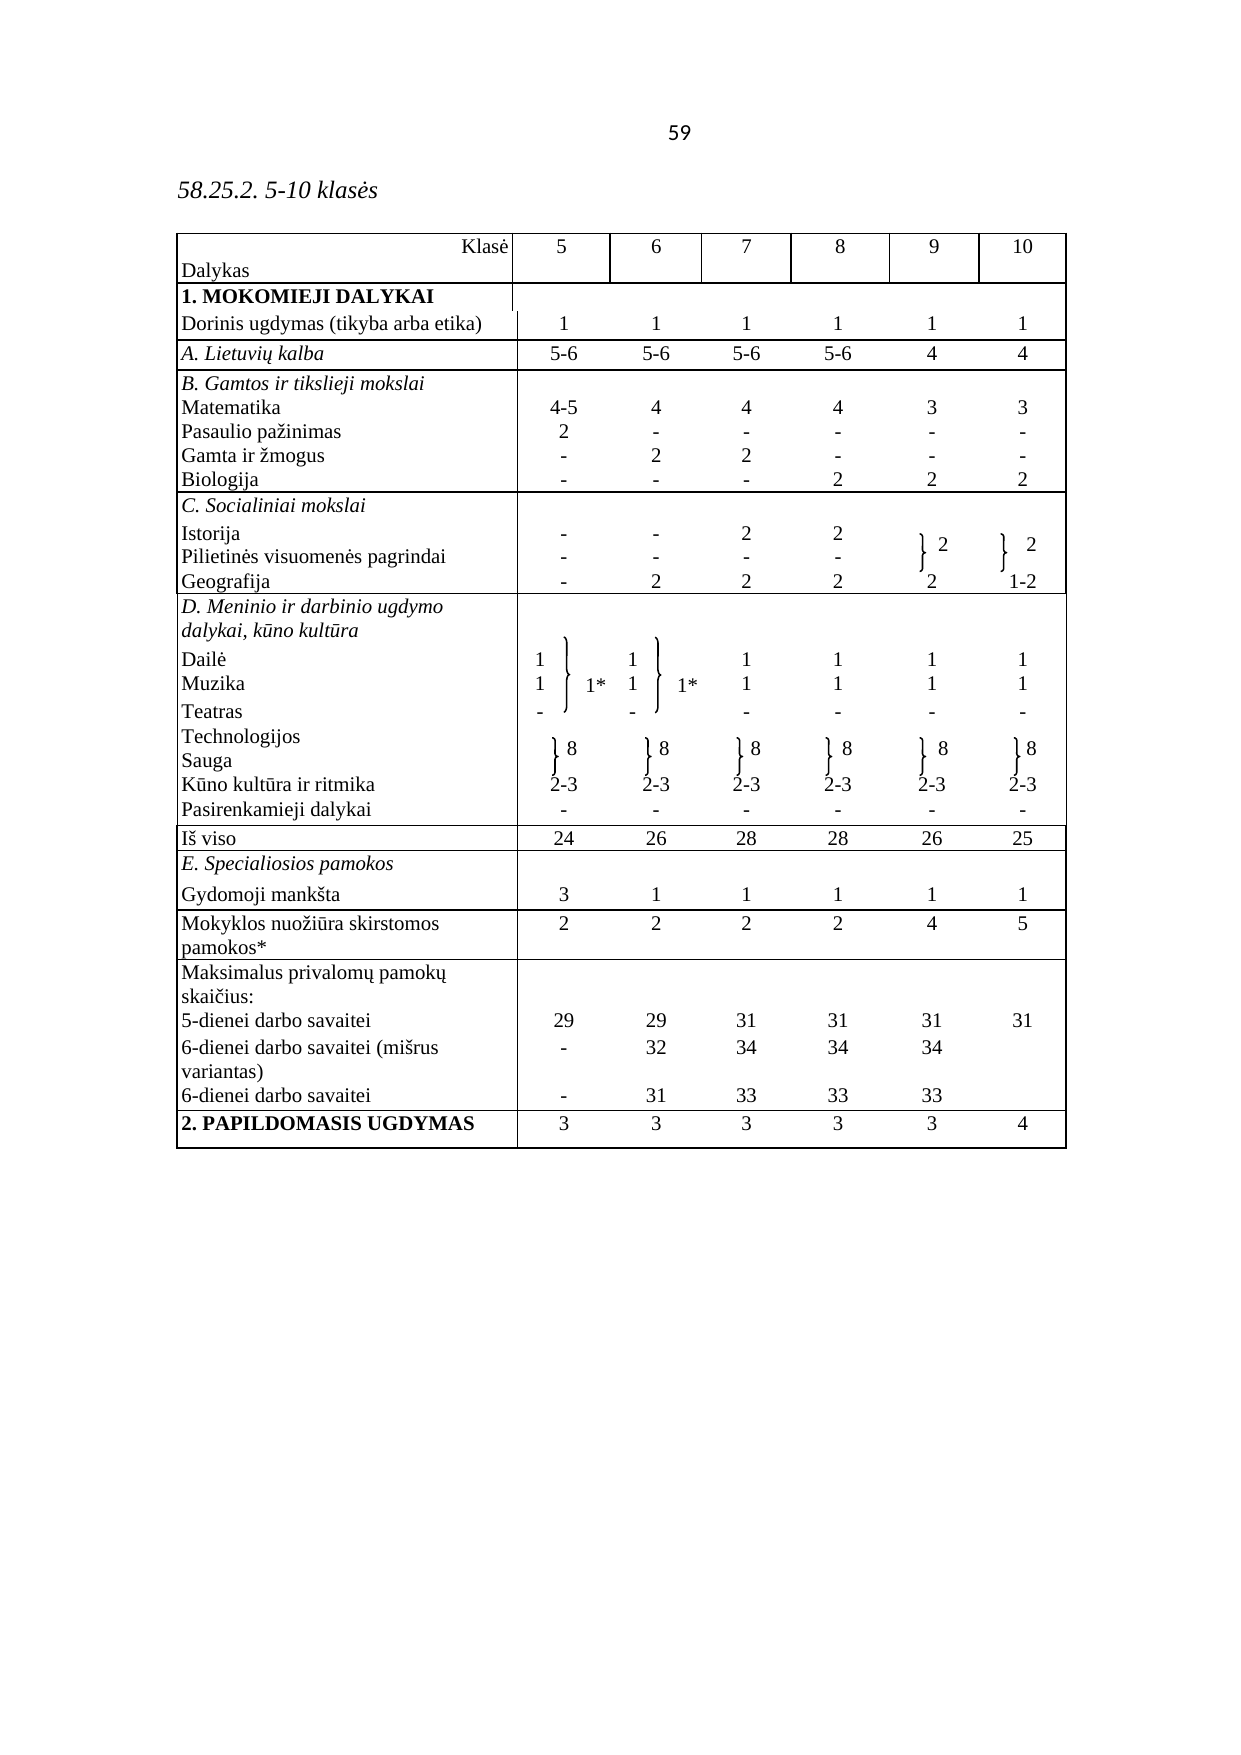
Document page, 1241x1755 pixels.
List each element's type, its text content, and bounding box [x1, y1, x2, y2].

table_cell 29 [610, 1009, 702, 1035]
table_cell [787, 371, 791, 395]
table_cell - [787, 419, 791, 443]
table_cell 1. MOKOMIEJI DALYKAI [178, 284, 512, 311]
table_header 5 [513, 234, 609, 282]
table_cell - [518, 796, 610, 824]
table_cell 1 [979, 311, 1065, 339]
table_cell [606, 371, 610, 395]
table_cell 5-6 [518, 341, 610, 369]
table_cell [979, 493, 1065, 520]
table_cell - [606, 569, 610, 593]
table_cell 2 [610, 569, 614, 593]
table_cell 3 [979, 395, 983, 419]
table_cell 4 [885, 911, 979, 959]
table_cell [791, 618, 885, 647]
table_cell 2 [979, 467, 983, 491]
table_cell [697, 618, 702, 647]
table_cell 2 [881, 467, 885, 491]
table_cell 31 [791, 1009, 885, 1035]
table_cell 2 [702, 443, 706, 467]
table_cell 33 [791, 1083, 885, 1109]
table_cell 26 [610, 826, 614, 849]
table_cell 3 [610, 1111, 702, 1147]
table_cell 1 [610, 311, 702, 339]
table_cell 2 [791, 520, 795, 544]
table_cell [791, 960, 885, 1008]
table_cell 1 [518, 311, 610, 339]
table_cell 5-6 [610, 341, 702, 369]
table_cell 2-3 [606, 773, 610, 796]
table_cell [702, 493, 791, 520]
table_cell 34 [885, 1035, 979, 1083]
table_cell 2 [787, 443, 791, 467]
table_cell 31 [702, 1009, 791, 1035]
table_cell [979, 724, 1022, 772]
table_cell Pasirenkamieji dalykai [178, 796, 517, 824]
table_cell - [610, 467, 614, 491]
table_cell - [702, 796, 791, 824]
table_cell [518, 960, 610, 1008]
table_cell 6-dienei darbo savaitei [178, 1083, 517, 1109]
table_cell - [610, 699, 655, 724]
table_cell [881, 594, 885, 618]
table_cell 4 [979, 341, 1065, 369]
table_cell 3 [518, 1111, 610, 1147]
table_cell 4 [702, 395, 706, 419]
table_cell [702, 284, 791, 311]
table_cell - [979, 443, 983, 467]
table_cell [702, 851, 791, 882]
table_cell 1 [885, 647, 889, 671]
table_cell [610, 724, 655, 772]
table_cell 5-dienei darbo savaitei [178, 1009, 517, 1035]
text 58.25.2. 5-10 klasės [177, 175, 1181, 204]
table_cell - [606, 443, 610, 467]
table_cell [885, 724, 934, 772]
table_cell 8 [746, 724, 791, 772]
table_cell 1 [979, 647, 983, 671]
table_cell - [787, 545, 791, 568]
table_cell 2 [881, 520, 885, 544]
table_cell - [979, 796, 1066, 824]
table_cell 1* [580, 647, 610, 724]
table_cell [979, 851, 1065, 882]
table_cell - [885, 443, 889, 467]
table_cell [655, 647, 669, 724]
table_cell 2 [702, 569, 706, 593]
table_cell 29 [518, 1009, 610, 1035]
table_cell - [791, 443, 795, 467]
table_cell [697, 371, 702, 395]
table_cell [885, 520, 934, 568]
table_cell 4 [697, 395, 702, 419]
table_cell [979, 1083, 1065, 1109]
table_cell 2 [702, 911, 791, 959]
table_cell - [979, 419, 983, 443]
table_cell [791, 594, 795, 618]
table_cell dalykai, kūno kultūra [178, 618, 517, 647]
table_cell 8 [655, 724, 702, 772]
table_cell 2 [934, 520, 979, 568]
table_cell - [606, 467, 610, 491]
table_cell 26 [885, 826, 889, 849]
table_cell - [791, 796, 885, 824]
table_cell [610, 493, 702, 520]
table_cell [979, 284, 1065, 311]
table_header 10 [980, 234, 1065, 282]
table_cell 2 [791, 569, 795, 593]
table_cell Dorinis ugdymas (tikyba arba etika) [178, 311, 517, 339]
table_cell - [881, 443, 885, 467]
table_cell 1 [610, 671, 655, 699]
table_cell 28 [702, 826, 706, 849]
table_cell [697, 594, 702, 618]
table_cell C. Socialiniai mokslai [178, 493, 517, 520]
table_cell 1 [791, 671, 885, 699]
table_cell 2-3 [885, 773, 889, 796]
table_cell 1 [791, 311, 885, 339]
table_cell - [975, 419, 979, 443]
table_cell [702, 724, 746, 772]
table_cell [1062, 594, 1066, 618]
table_cell 28 [791, 826, 795, 849]
table_cell - [697, 467, 702, 491]
table_cell [513, 284, 610, 311]
table_cell 2-3 [791, 773, 795, 796]
table_cell [787, 594, 791, 618]
table_cell - [885, 699, 979, 724]
table_cell 4 [787, 395, 791, 419]
table_cell 4 [979, 1111, 1065, 1147]
table_cell 34 [791, 1035, 885, 1083]
table_cell 1 [885, 671, 979, 699]
table_cell 2-3 [975, 773, 979, 796]
table_cell [885, 851, 979, 882]
table_cell [885, 960, 979, 1008]
table_cell [791, 724, 838, 772]
table_cell 2-3 [787, 773, 791, 796]
table_cell - [975, 443, 979, 467]
table_cell 31 [979, 1009, 1065, 1035]
table_cell [979, 1035, 1065, 1083]
table_cell 1 [610, 882, 702, 909]
table_cell 1-2 [979, 569, 983, 593]
table_cell 8 [934, 724, 979, 772]
table_cell 5-6 [702, 341, 791, 369]
table_cell 1 [979, 671, 1066, 699]
table_cell 1 [702, 671, 791, 699]
table_cell 3 [791, 1111, 885, 1147]
table_cell 2 [518, 911, 610, 959]
table_cell 1 [651, 647, 655, 671]
table_cell 4-5 [606, 395, 610, 419]
table_cell - [518, 1083, 610, 1109]
table_cell 33 [702, 1083, 791, 1109]
table_cell E. Specialiosios pamokos [178, 851, 517, 882]
table_cell - [885, 796, 979, 824]
table_cell [791, 851, 885, 882]
table_cell [979, 618, 1066, 647]
table_cell 1* [669, 647, 702, 724]
table_cell [975, 371, 979, 395]
table_cell [791, 371, 795, 395]
table_cell 28 [787, 826, 791, 849]
table_cell 26 [697, 826, 702, 849]
table_cell [702, 371, 706, 395]
table_cell 1 [1062, 647, 1066, 671]
table_cell - [791, 699, 885, 724]
table_cell 2-3 [979, 773, 983, 796]
table_cell 2 [885, 569, 889, 593]
table_cell [979, 960, 1065, 1008]
table_cell [975, 594, 979, 618]
table_cell 2 [787, 569, 791, 593]
table_cell 1 [558, 647, 562, 671]
table_cell Muzika [178, 671, 517, 699]
table_cell 2-3 [702, 773, 706, 796]
table_cell 2-3 [697, 773, 702, 796]
table_cell [885, 594, 889, 618]
table_header 9 [890, 234, 978, 282]
table_cell 1 [881, 647, 885, 671]
table_cell 2-3 [610, 773, 614, 796]
table_cell 1 [787, 647, 791, 671]
table_cell 1 [702, 882, 791, 909]
table_cell 28 [881, 826, 885, 849]
table_cell [610, 284, 702, 311]
table_cell - [979, 699, 1066, 724]
table_header 7 [702, 234, 790, 282]
table_cell - [787, 467, 791, 491]
table_cell Gydomoji mankšta [178, 882, 517, 909]
table_cell 5 [979, 911, 1065, 959]
table_cell - [610, 545, 614, 568]
table_cell 2 [791, 911, 885, 959]
table_cell 1 [791, 882, 885, 909]
table_cell 2-3 [1062, 773, 1066, 796]
table_cell [702, 594, 706, 618]
table_cell 2 [881, 569, 885, 593]
table_cell 2. PAPILDOMASIS UGDYMAS [178, 1111, 517, 1147]
table_header 8 [792, 234, 889, 282]
table_cell 32 [610, 1035, 702, 1083]
table_cell 31 [885, 1009, 979, 1035]
table_cell 2 [975, 467, 979, 491]
table_cell 3 [702, 1111, 791, 1147]
table_cell 3 [975, 395, 979, 419]
table_header 6 [611, 234, 701, 282]
table_cell - [697, 520, 702, 544]
table_cell 8 [563, 724, 610, 772]
table_cell 3 [885, 395, 889, 419]
table_cell - [791, 545, 795, 568]
table_cell [885, 618, 979, 647]
table_cell [791, 284, 885, 311]
table_cell [563, 647, 580, 724]
table_cell 26 [975, 826, 979, 849]
table_cell [702, 960, 791, 1008]
table_cell - [606, 545, 610, 568]
table_cell 2 [885, 467, 889, 491]
table_cell - [610, 796, 702, 824]
table_cell - [881, 419, 885, 443]
table_cell [610, 618, 614, 647]
table_cell Teatras [178, 699, 517, 724]
table_cell 25 [979, 826, 983, 849]
table_cell [979, 520, 1022, 568]
table_cell 2 [697, 443, 702, 467]
table_cell [610, 960, 702, 1008]
table_cell - [697, 545, 702, 568]
table_cell [610, 371, 614, 395]
table_cell 1 [885, 882, 979, 909]
table_cell - [885, 419, 889, 443]
table_cell [610, 851, 702, 882]
table_cell [518, 724, 562, 772]
table_cell 1 [702, 647, 706, 671]
table_cell 8 [1022, 724, 1066, 772]
table_cell - [518, 699, 562, 724]
table_cell 5-6 [791, 341, 885, 369]
table_cell 2 [610, 443, 614, 467]
table_cell 2 [606, 419, 610, 443]
table_cell - [791, 419, 795, 443]
table_cell - [518, 1035, 610, 1083]
table_cell 8 [838, 724, 885, 772]
table_cell - [702, 467, 706, 491]
table_cell [606, 594, 610, 618]
table_cell 2-3 [881, 773, 885, 796]
table_cell 4 [885, 341, 979, 369]
table_cell [791, 493, 885, 520]
table_cell 31 [610, 1083, 702, 1109]
table_cell 2 [787, 520, 791, 544]
table_cell 33 [885, 1083, 979, 1109]
table_cell 4 [791, 395, 795, 419]
table_cell - [697, 419, 702, 443]
table_cell [885, 493, 979, 520]
table_cell 2 [610, 911, 702, 959]
table_cell [518, 493, 610, 520]
table_cell 4 [881, 395, 885, 419]
table_cell - [610, 520, 614, 544]
table_cell 2 [702, 520, 706, 544]
table_cell 4 [610, 395, 614, 419]
table_cell 2 [975, 569, 979, 593]
table_cell [885, 371, 889, 395]
table_cell [979, 594, 983, 618]
table_cell 3 [885, 1111, 979, 1147]
table_cell [610, 594, 614, 618]
table_cell 1 [702, 311, 791, 339]
table_cell - [702, 545, 706, 568]
table_cell [702, 618, 791, 647]
table_cell 1 [975, 647, 979, 671]
table_cell [979, 371, 983, 395]
table_cell 1 [610, 647, 614, 671]
table_cell 34 [702, 1035, 791, 1083]
table_cell 2 [791, 467, 795, 491]
table_cell 1 [518, 671, 562, 699]
table_cell 2 [1022, 520, 1065, 568]
table_cell 1 [979, 882, 1065, 909]
table_cell - [702, 699, 791, 724]
table_cell 24 [606, 826, 610, 849]
table_cell - [606, 520, 610, 544]
table_cell 1 [885, 311, 979, 339]
table_cell 2 [697, 569, 702, 593]
table_cell - [881, 545, 885, 568]
table_cell [606, 618, 610, 647]
table_cell 3 [518, 882, 610, 909]
table_cell 1 [791, 647, 795, 671]
table_cell - [702, 419, 706, 443]
table_cell [563, 647, 567, 711]
table_cell A. Lietuvių kalba [178, 341, 517, 369]
table_cell [881, 371, 885, 395]
table_cell [885, 284, 979, 311]
table_cell [518, 851, 610, 882]
table_cell - [610, 419, 614, 443]
